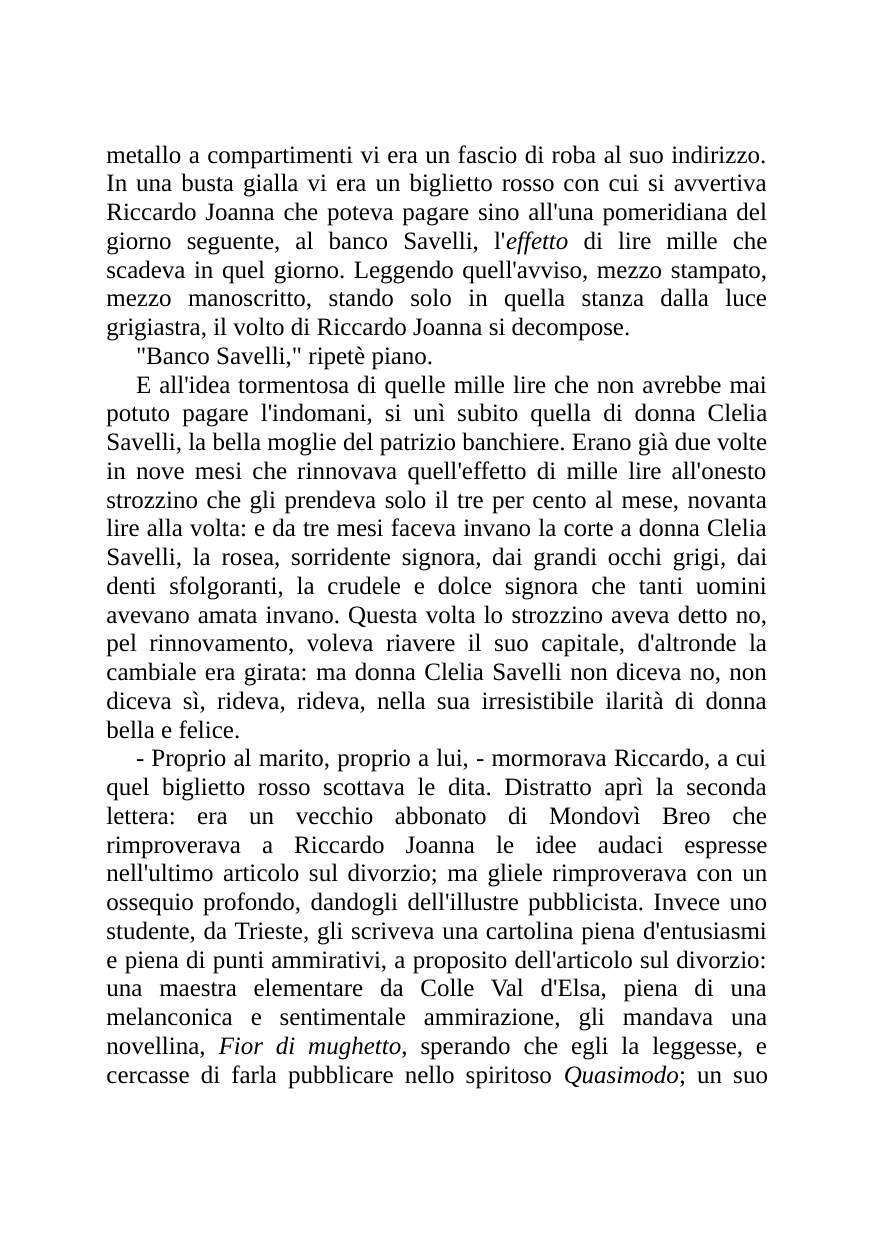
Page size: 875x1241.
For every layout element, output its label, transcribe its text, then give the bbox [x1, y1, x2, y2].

text metallo a compartimenti vi era un fascio di roba al suo indirizzo. In una busta gialla vi era un biglietto rosso con cui si avvertiva Riccardo Joanna che poteva pagare sino all'una pomeridiana del giorno seguente, al banco Savelli, l'effetto di lire mille che scadeva in quel giorno. Leggendo quell'avviso, mezzo stampato, mezzo manoscritto, stando solo in quella stanza dalla luce grigiastra, il volto di Riccardo Joanna si decompose. [106, 140, 768, 341]
text E all'idea tormentosa di quelle mille lire che non avrebbe mai potuto pagare l'indomani, si unì subito quella di donna Clelia Savelli, la bella moglie del patrizio banchiere. Erano già due volte in nove mesi che rinnovava quell'effetto di mille lire all'onesto strozzino che gli prendeva solo il tre per cento al mese, novanta lire alla volta: e da tre mesi faceva invano la corte a donna Clelia Savelli, la rosea, sorridente signora, dai grandi occhi grigi, dai denti sfolgoranti, la crudele e dolce signora che tanti uomini avevano amata invano. Questa volta lo strozzino aveva detto no, pel rinnovamento, voleva riavere il suo capitale, d'altronde la cambiale era girata: ma donna Clelia Savelli non diceva no, non diceva sì, rideva, rideva, nella sua irresistibile ilarità di donna bella e felice. [106, 370, 768, 743]
text "Banco Savelli," ripetè piano. [106, 341, 768, 370]
text - Proprio al marito, proprio a lui, - mormorava Riccardo, a cui quel biglietto rosso scottava le dita. Distratto aprì la seconda lettera: era un vecchio abbonato di Mondovì Breo che rimproverava a Riccardo Joanna le idee audaci espresse nell'ultimo articolo sul divorzio; ma gliele rimproverava con un ossequio profondo, dandogli dell'illustre pubblicista. Invece uno studente, da Trieste, gli scriveva una cartolina piena d'entusiasmi e piena di punti ammirativi, a proposito dell'articolo sul divorzio: una maestra elementare da Colle Val d'Elsa, piena di una melanconica e sentimentale ammirazione, gli mandava una novellina, Fior di mughetto, sperando che egli la leggesse, e cercasse di farla pubblicare nello spiritoso Quasimodo; un suo [106, 743, 768, 1088]
